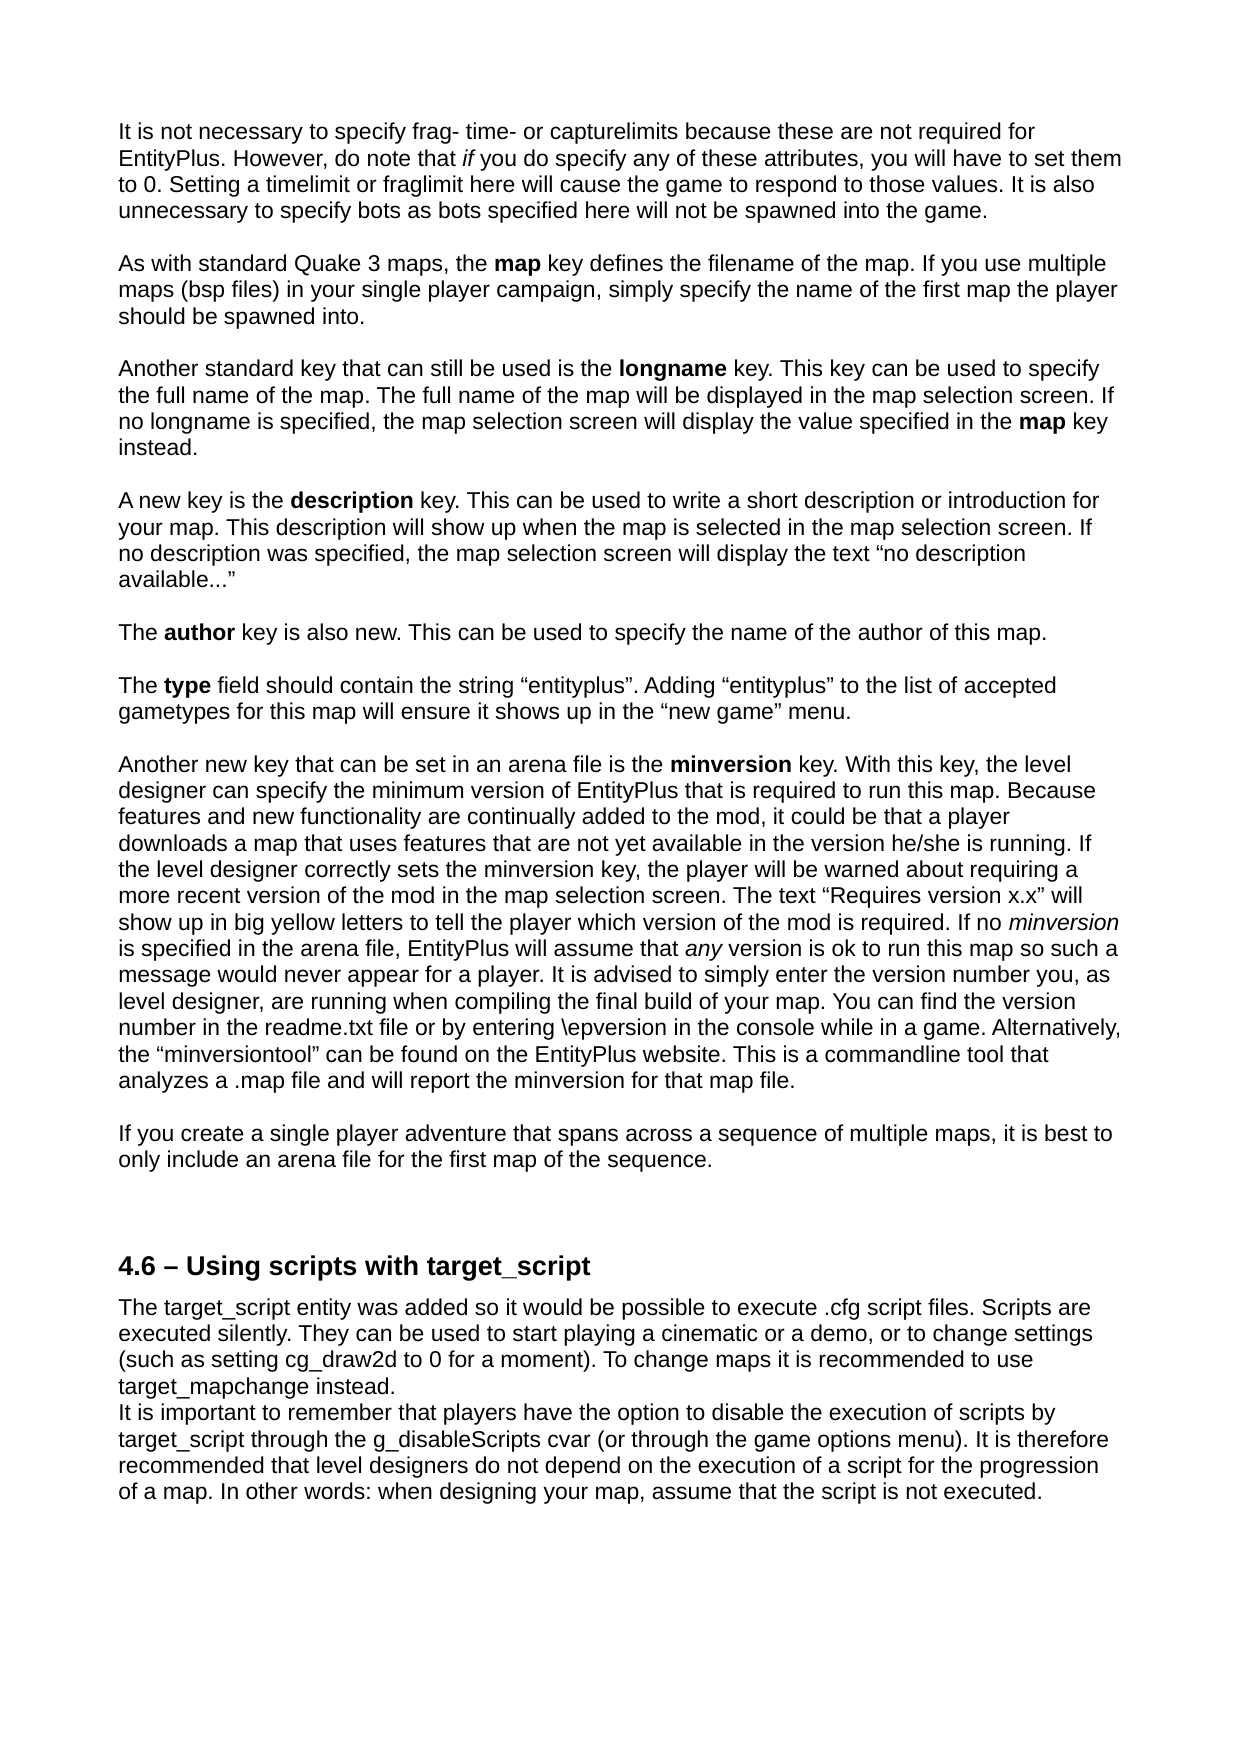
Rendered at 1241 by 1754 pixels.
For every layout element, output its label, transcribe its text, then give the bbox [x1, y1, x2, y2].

text If you create a single player adventure that spans across a sequence of multiple maps, it is best to only include an arena file for the first map of the sequence. [118, 1119, 1122, 1172]
text It is important to remember that players have the option to disable the execution of scripts by target_script through the g_disableScripts cvar (or through the game options menu). It is therefore recommended that level designers do not depend on the execution of a script for the progression of a map. In other words: when designing your map, assume that the script is not executed. [118, 1399, 1122, 1504]
text It is not necessary to specify frag- time- or capturelimits because these are not required for EntityPlus. However, do note that if you do specify any of these attributes, you will have to set them to 0. Setting a timelimit or fraglimit here will cause the game to respond to those values. It is also unnecessary to specify bots as bots specified here will not be spawned into the game. [118, 118, 1122, 223]
text A new key is the description key. This can be used to write a short description or introduction for your map. This description will show up when the map is selected in the map selection screen. If no description was specified, the map selection screen will display the text “no description available...” [118, 487, 1122, 592]
text Another standard key that can still be used is the longname key. This key can be used to specify the full name of the map. The full name of the map will be displayed in the map selection screen. If no longname is specified, the map selection screen will display the value specified in the map key instead. [118, 355, 1122, 461]
text The type field should contain the string “entityplus”. Adding “entityplus” to the list of accepted gametypes for this map will ensure it shows up in the “new game” menu. [118, 672, 1122, 724]
text The author key is also new. This can be used to specify the name of the author of this map. [118, 619, 1122, 645]
text The target_script entity was added so it would be possible to execute .cfg script files. Scripts are executed silently. They can be used to start playing a cinematic or a demo, or to change settings (such as setting cg_draw2d to 0 for a moment). To change maps it is recommended to use target_mapchange instead. [118, 1294, 1122, 1399]
text Another new key that can be set in an arena file is the minversion key. With this key, the level designer can specify the minimum version of EntityPlus that is required to run this map. Because features and new functionality are continually added to the mod, it could be that a player downloads a map that uses features that are not yet available in the version he/she is running. If the level designer correctly sets the minversion key, the player will be warned about requiring a more recent version of the mod in the map selection screen. The text “Requires version x.x” will show up in big yellow letters to tell the player which version of the mod is required. If no minversion is specified in the arena file, EntityPlus will assume that any version is ok to run this map so such a message would never appear for a player. It is advised to simply enter the version number you, as level designer, are running when compiling the final build of your map. You can find the version number in the readme.txt file or by entering \epversion in the console while in a game. Alternatively, the “minversiontool” can be found on the EntityPlus website. This is a commandline tool that analyzes a .map file and will report the minversion for that map file. [118, 751, 1122, 1093]
subtitle 4.6 – Using scripts with target_script [118, 1250, 1122, 1281]
text As with standard Quake 3 maps, the map key defines the filename of the map. If you use multiple maps (bsp files) in your single player campaign, simply specify the name of the first map the player should be spawned into. [118, 250, 1122, 329]
